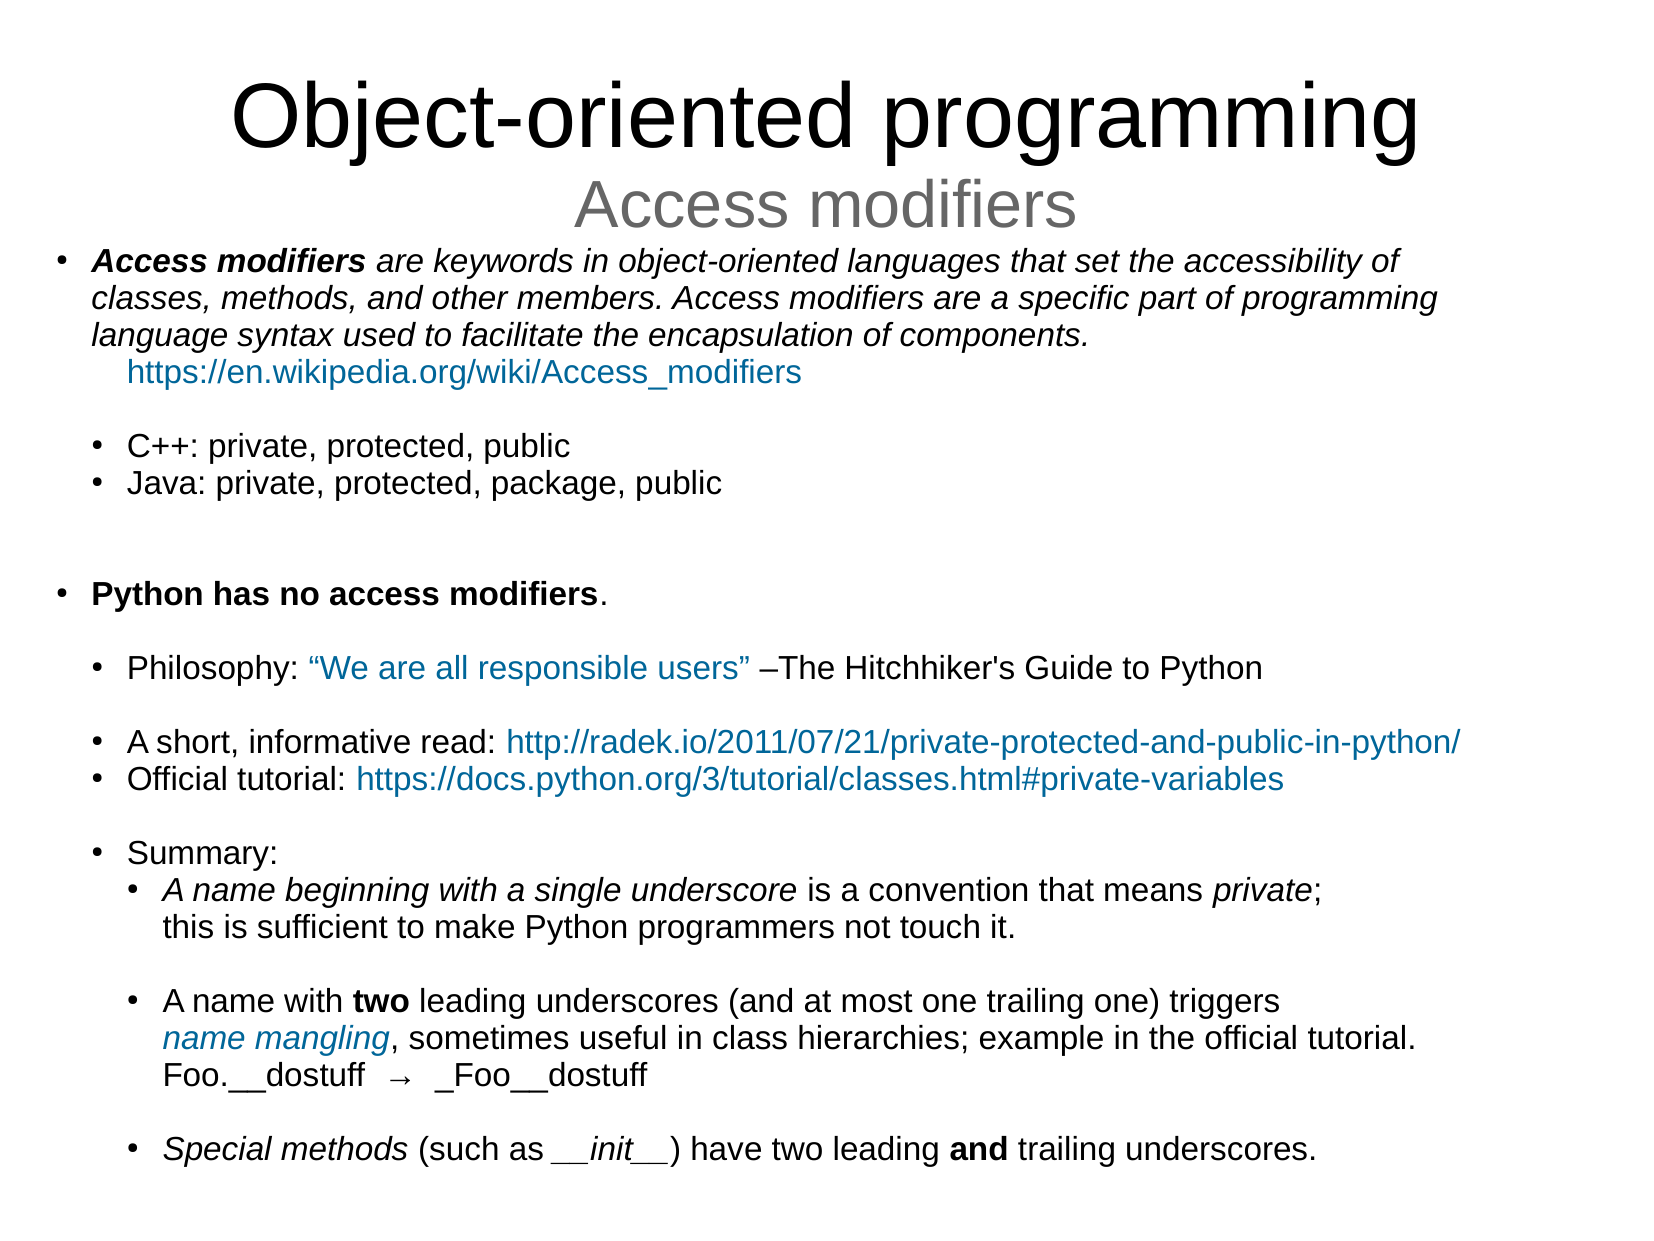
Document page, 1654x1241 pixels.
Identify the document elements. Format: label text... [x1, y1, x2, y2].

title Object-oriented programming Access modifiers [82, 49, 1571, 257]
text_box Access modifiers are keywords in object-oriented languages that set the accessibility of classes, methods, and other members. Access modifiers are a specific part of programming language syntax used to facilitate the encapsulation of components. https://en.wikipedia.org/wiki/Access_modifiers C++: private, protected, public Java: private, protected, package, public Python has no access modifiers. Philosophy: “We are all responsible users” –The Hitchhiker's Guide to Python A short, informative read: http://radek.io/2011/07/21/private-protected-and-public-in-python/ Official tutorial: https://docs.python.org/3/tutorial/classes.html#private-variables Summary: A name beginning with a single underscore is a convention that means private; this is sufficient to make Python programmers not touch it. A name with two leading underscores (and at most one trailing one) triggers name mangling, sometimes useful in class hierarchies; example in the official tutorial. Foo.__dostuff → _Foo__dostuff Special methods (such as __init__) have two leading and trailing underscores. [41, 234, 1519, 1188]
